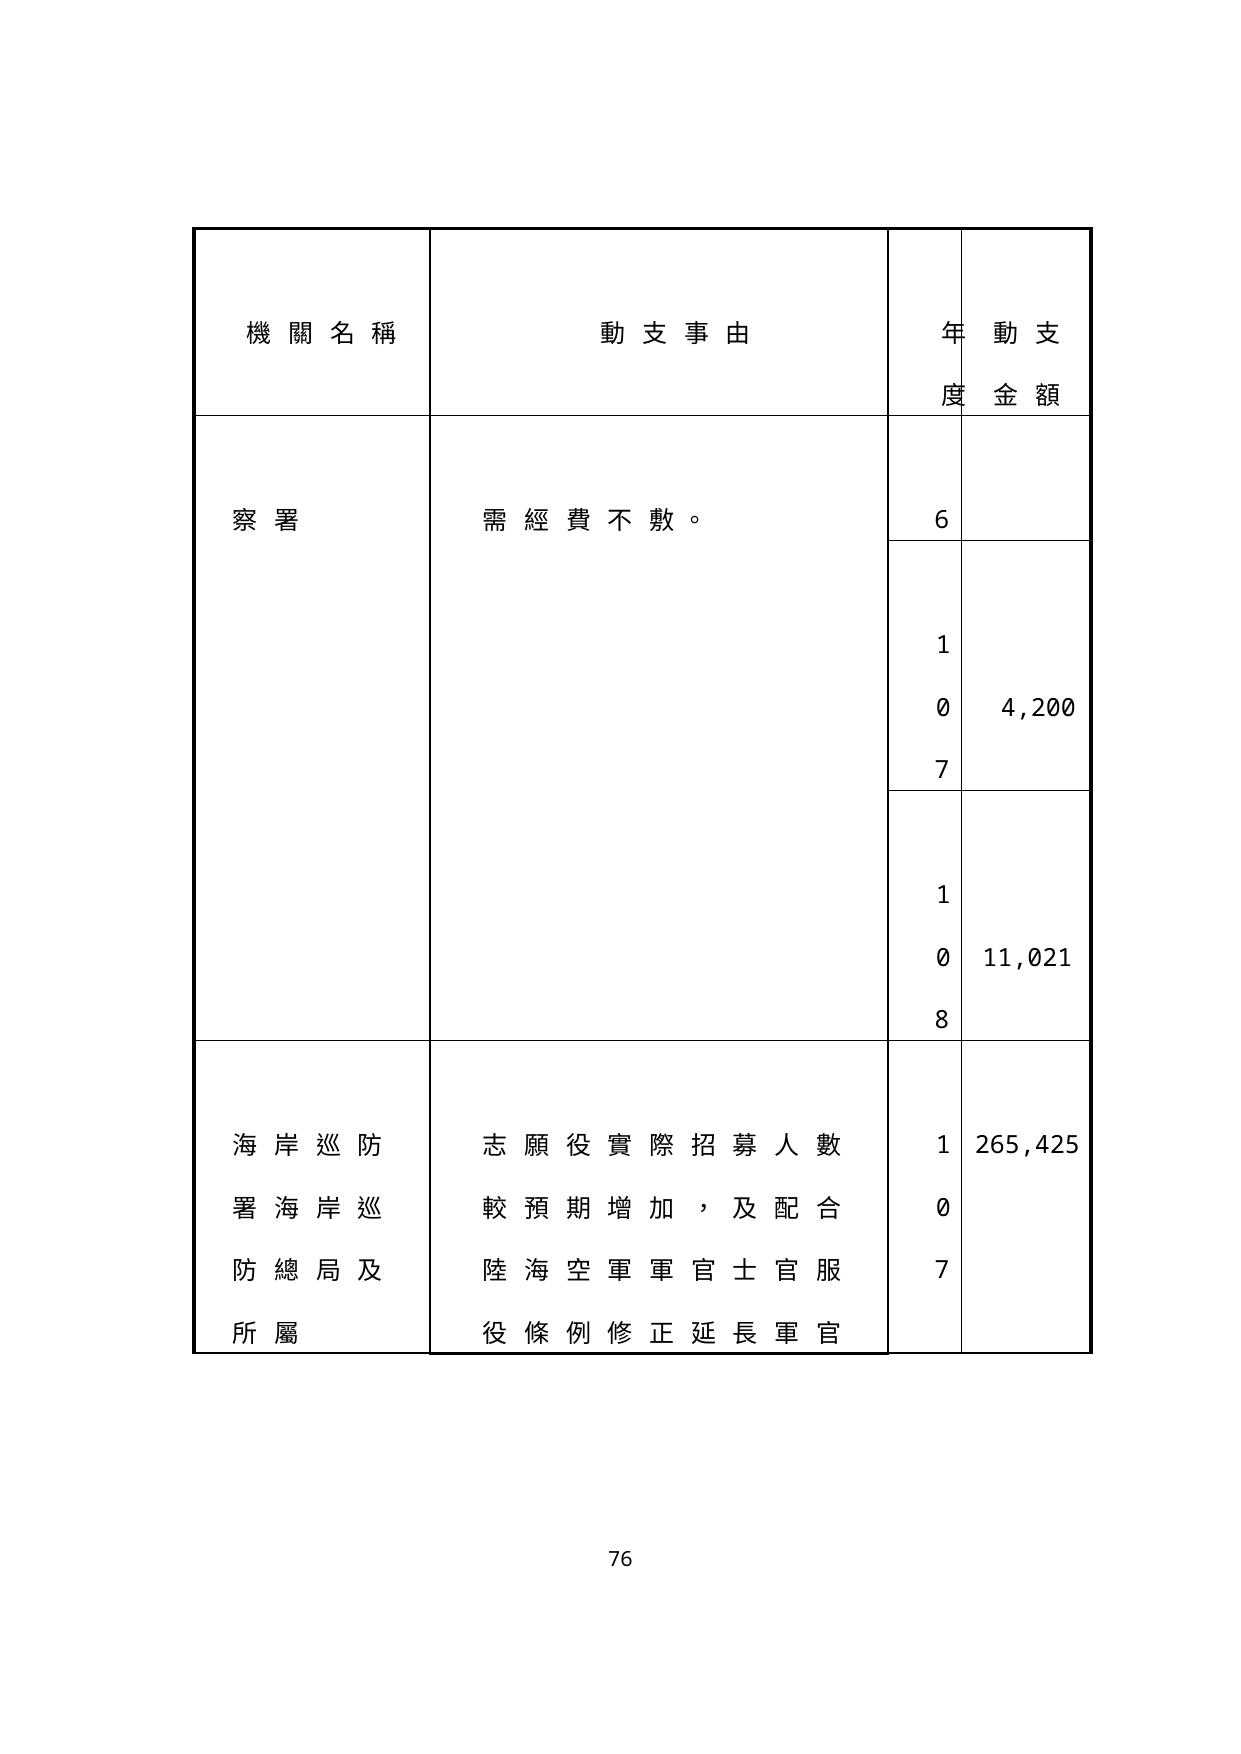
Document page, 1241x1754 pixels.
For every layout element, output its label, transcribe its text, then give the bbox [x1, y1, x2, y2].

table_header 動支事由 [431, 230, 887, 415]
table_header 動支金額 [962, 230, 1089, 415]
table_cell 11,021 [962, 791, 1089, 1040]
table_cell 107 [889, 541, 961, 790]
table_cell [962, 416, 1089, 540]
table_cell 志願役實際招募人數較預期增加，及配合陸海空軍軍官士官服役條例修正延長軍官 [431, 1041, 887, 1352]
table_cell 6 [889, 416, 961, 540]
table_cell 海岸巡防署海岸巡防總局及所屬 [196, 1041, 429, 1352]
table_cell 察署 [196, 416, 429, 1040]
table_cell 107 [889, 1041, 961, 1352]
table_cell 265,425 [962, 1041, 1089, 1352]
table_header 年度 [889, 230, 961, 415]
table_cell 需經費不敷。 [431, 416, 887, 1040]
table_cell 108 [889, 791, 961, 1040]
table_header 機關名稱 [196, 230, 429, 415]
table_cell 4,200 [962, 541, 1089, 790]
